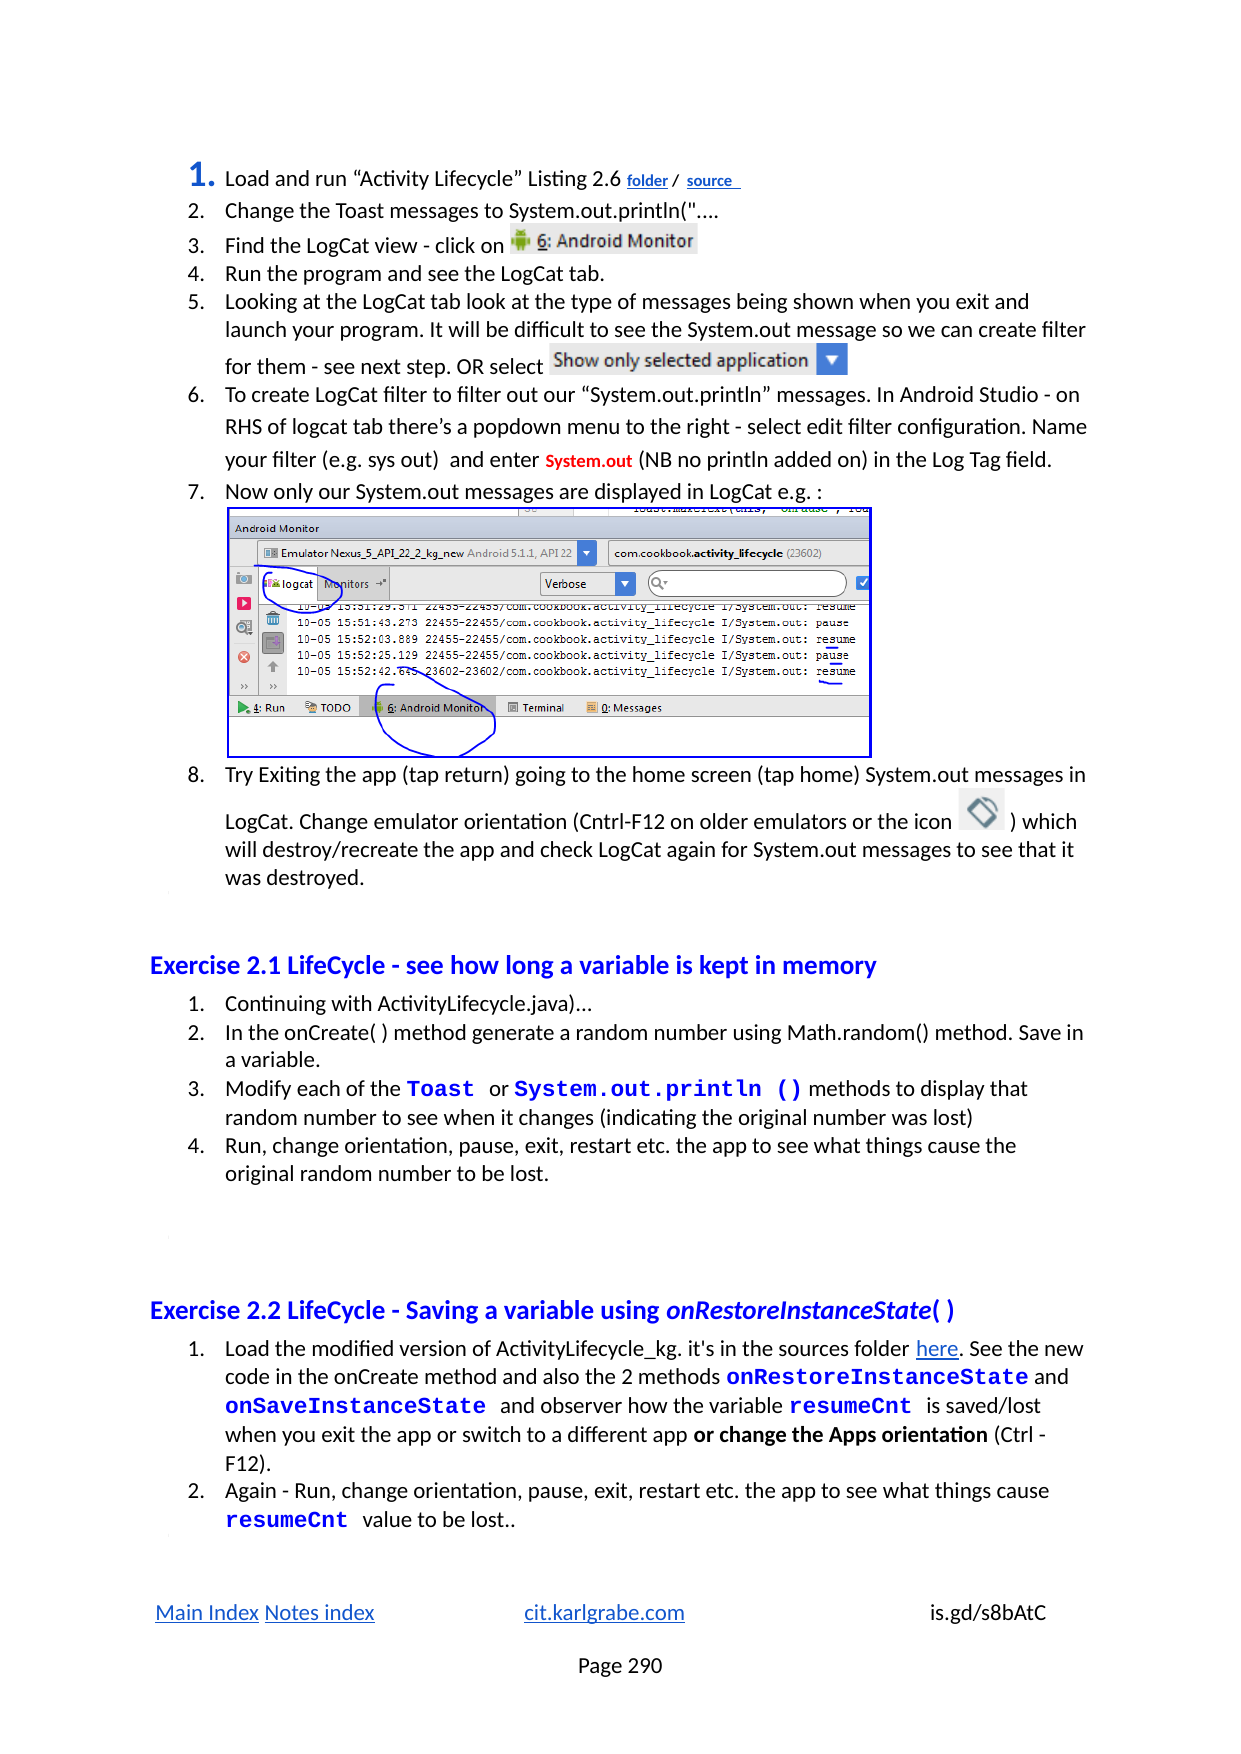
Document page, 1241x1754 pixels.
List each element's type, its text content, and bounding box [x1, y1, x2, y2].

picture [510, 223, 698, 254]
list Change the Toast messages to System.out.println(".... [187, 196, 1090, 224]
list Load the modified version of ActivityLifecycle_kg. it's in the sources folder here. See the new code in the onCreate method and also the 2 methods onRestoreInstanceState and onSaveInstanceState and observer how the variable resumeCnt is saved/lost when you exit the app or switch to a different app or change the Apps orientation (Ctrl -F12). [187, 1334, 1090, 1477]
subtitle Exercise 2.1 LifeCycle - see how long a variable is kept in memory [150, 948, 1090, 981]
list Modify each of the Toast or System.out.println () methods to display that random number to see when it changes (indicating the original number was lost) [187, 1074, 1090, 1131]
list Run, change orientation, pause, exit, restart etc. the app to see what things cause the original random number to be lost. [187, 1131, 1090, 1187]
list Again - Run, change orientation, pause, exit, restart etc. the app to see what things cause resumeCnt value to be lost.. [187, 1477, 1090, 1534]
list Continuing with ActivityLifecycle.java)... [187, 989, 1090, 1018]
list To create LogCat filter to filter out our “System.out.println” messages. In Android Studio - on RHS of logcat tab there’s a popdown menu to the right - select edit filter configuration. Name your filter (e.g. sys out) and enter System.out (NB no println added on) in the Log Tag field. [187, 380, 1090, 473]
list Run the program and see the LogCat tab. [187, 259, 1090, 287]
picture [549, 343, 848, 375]
list Try Exiting the app (tap return) going to the home screen (tap home) System.out messages in LogCat. Change emulator orientation (Cntrl-F12 on older emulators or the icon ) which will destroy/recreate the app and check LogCat again for System.out messages to see that it was destroyed. [187, 761, 1090, 891]
subtitle Exercise 2.2 LifeCycle - Saving a variable using onRestoreInstanceState( ) [150, 1293, 1090, 1326]
list Find the LogCat view - click on [187, 224, 1090, 259]
list In the onCreate( ) method generate a random number using Math.random() method. Save in a variable. [187, 1018, 1090, 1074]
picture [229, 509, 869, 756]
list Now only our System.out messages are displayed in LogCat e.g. : [187, 477, 1090, 509]
picture [958, 788, 1005, 830]
list Load and run “Activity Lifecycle” Listing 2.6 folder / source [187, 150, 1090, 196]
list Looking at the LogCat tab look at the type of messages being shown when you exit and launch your program. It will be difficult to see the System.out message so we can create filter for them - see next step. OR select [187, 287, 1090, 380]
